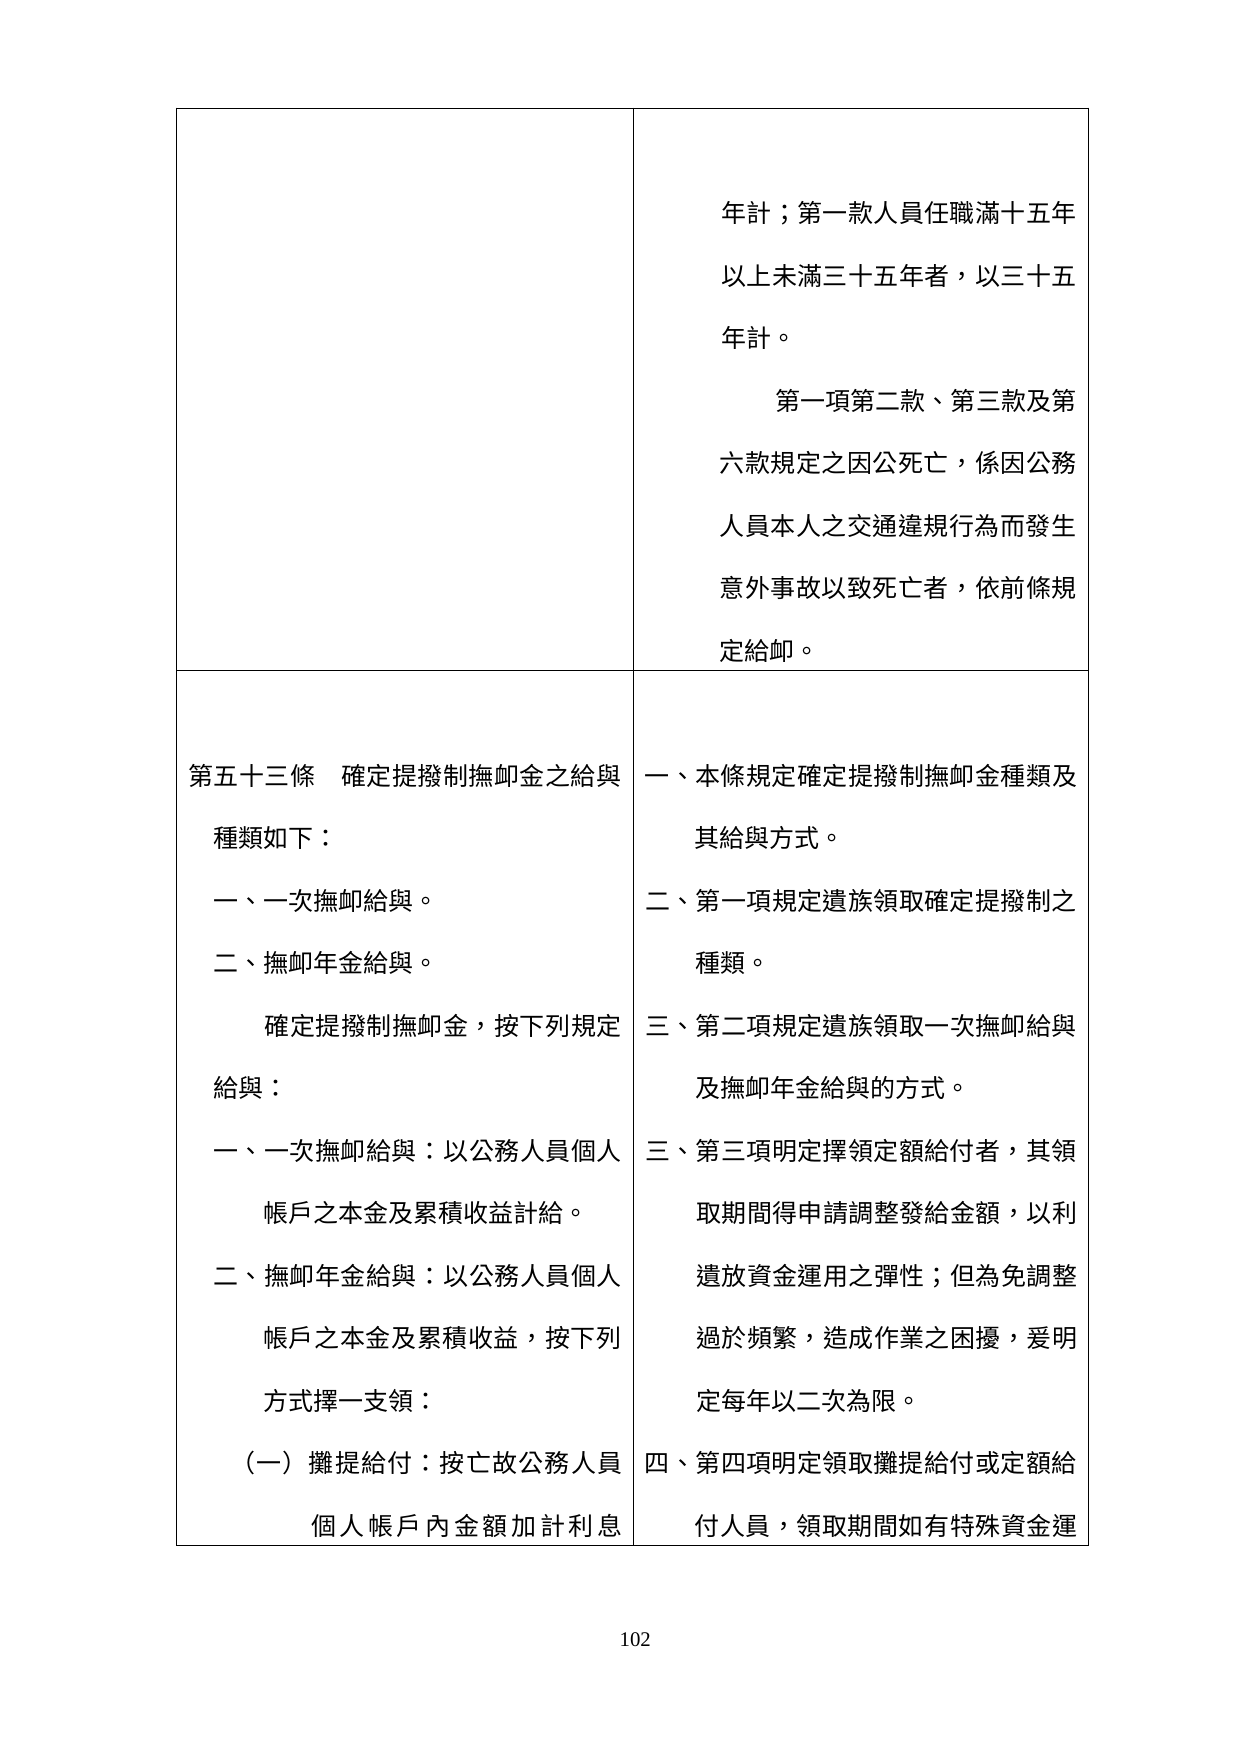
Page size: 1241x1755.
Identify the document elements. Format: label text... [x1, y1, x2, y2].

table_cell 第五十三條 確定提撥制撫卹金之給與種類如下： 一、一次撫卹給與。 二、撫卹年金給與。 確定提撥制撫卹金，按下列規定給與： 一、一次撫卹給與：以公務人員個人帳戶之本金及累積收益計給。 二、撫卹年金給與：以公務人員個人帳戶之本金及累積收益，按下列方式擇一支領： （一）攤提給付：按亡故公務人員個人帳戶內金額加計利息 [177, 671, 633, 1545]
table_cell [177, 109, 633, 670]
table_cell 一、本條規定確定提撥制撫卹金種類及其給與方式。 二、第一項規定遺族領取確定提撥制之種類。 三、第二項規定遺族領取一次撫卹給與及撫卹年金給與的方式。 三、第三項明定擇領定額給付者，其領取期間得申請調整發給金額，以利遺放資金運用之彈性；但為免調整過於頻繁，造成作業之困擾，爰明定每年以二次為限。 四、第四項明定領取攤提給付或定額給付人員，領取期間如有特殊資金運 [634, 671, 1088, 1545]
table_cell 年計；第一款人員任職滿十五年以上未滿三十五年者，以三十五年計。 第一項第二款、第三款及第六款規定之因公死亡，係因公務人員本人之交通違規行為而發生意外事故以致死亡者，依前條規定給卹。 [634, 109, 1088, 670]
